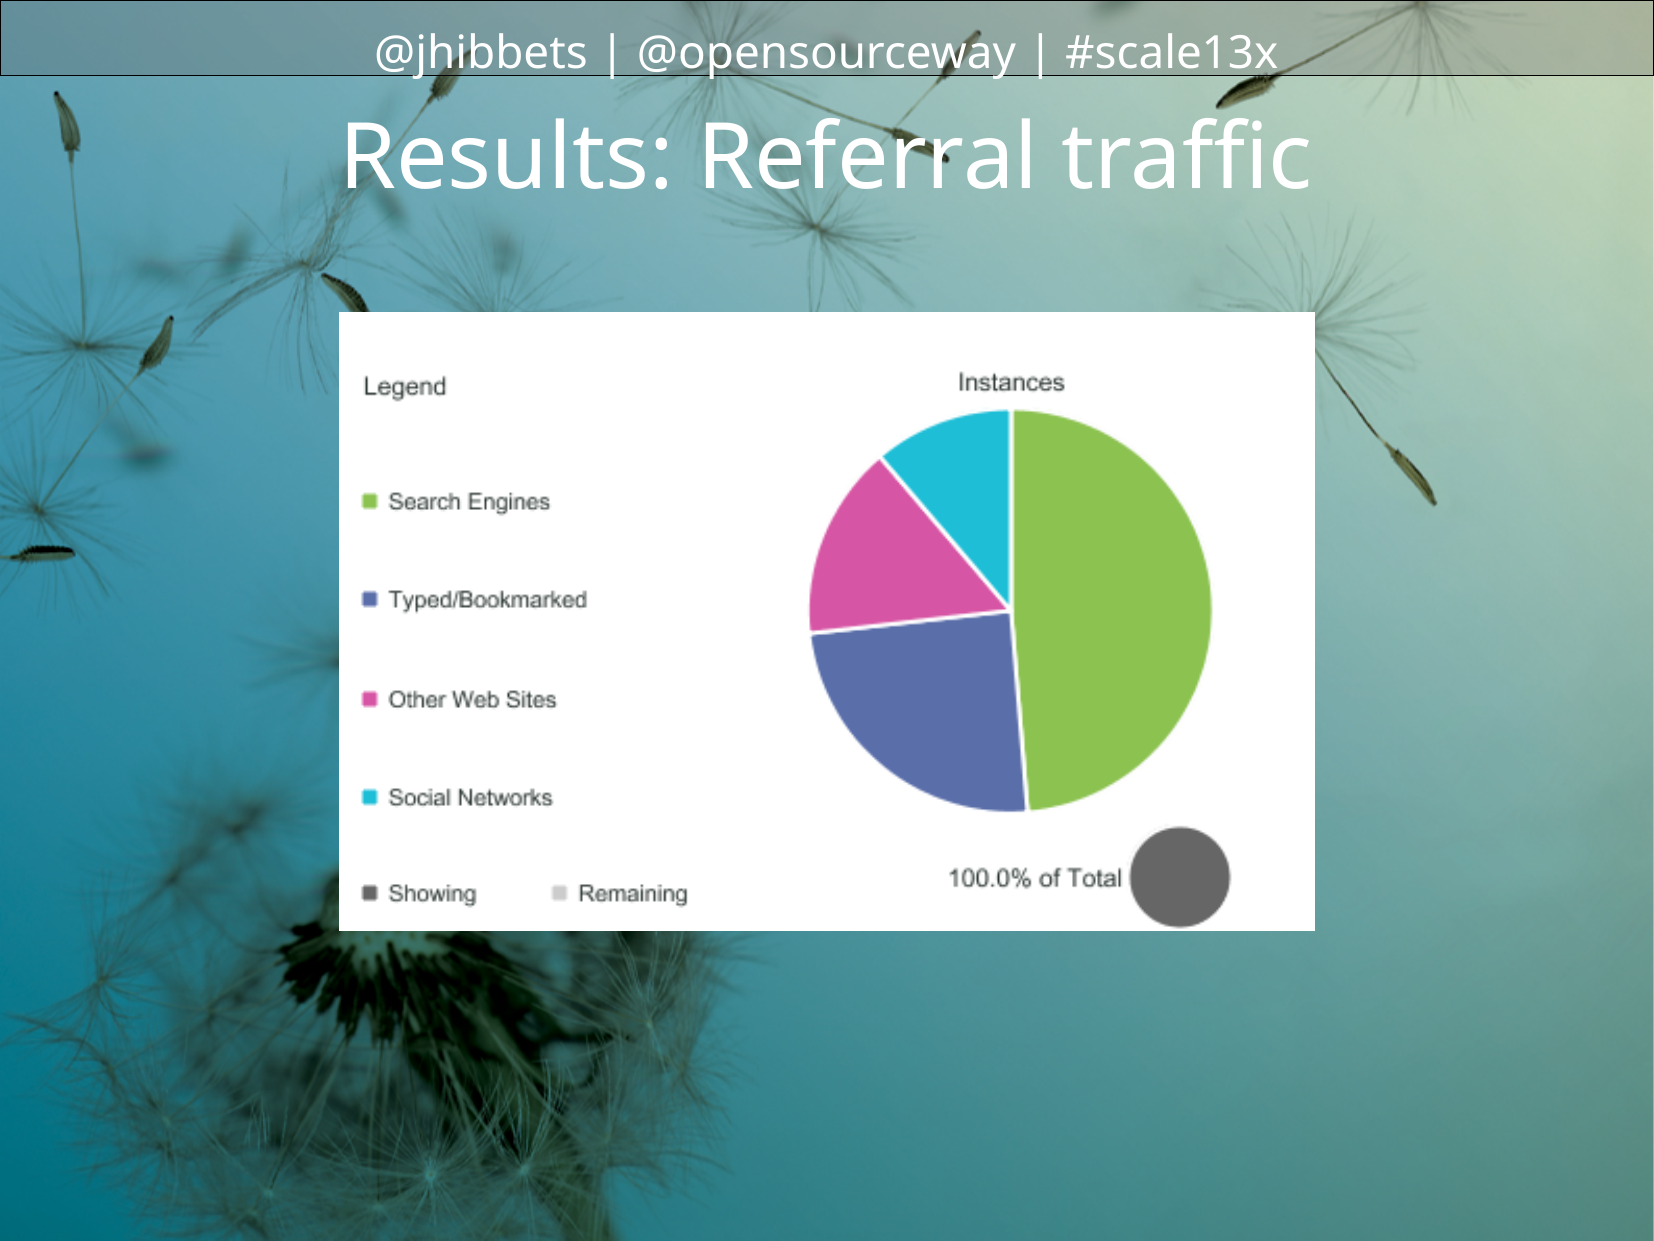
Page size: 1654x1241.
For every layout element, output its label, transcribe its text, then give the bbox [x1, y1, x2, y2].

picture [0, 76, 1654, 1241]
title Results: Referral traffic [82, 49, 1571, 257]
